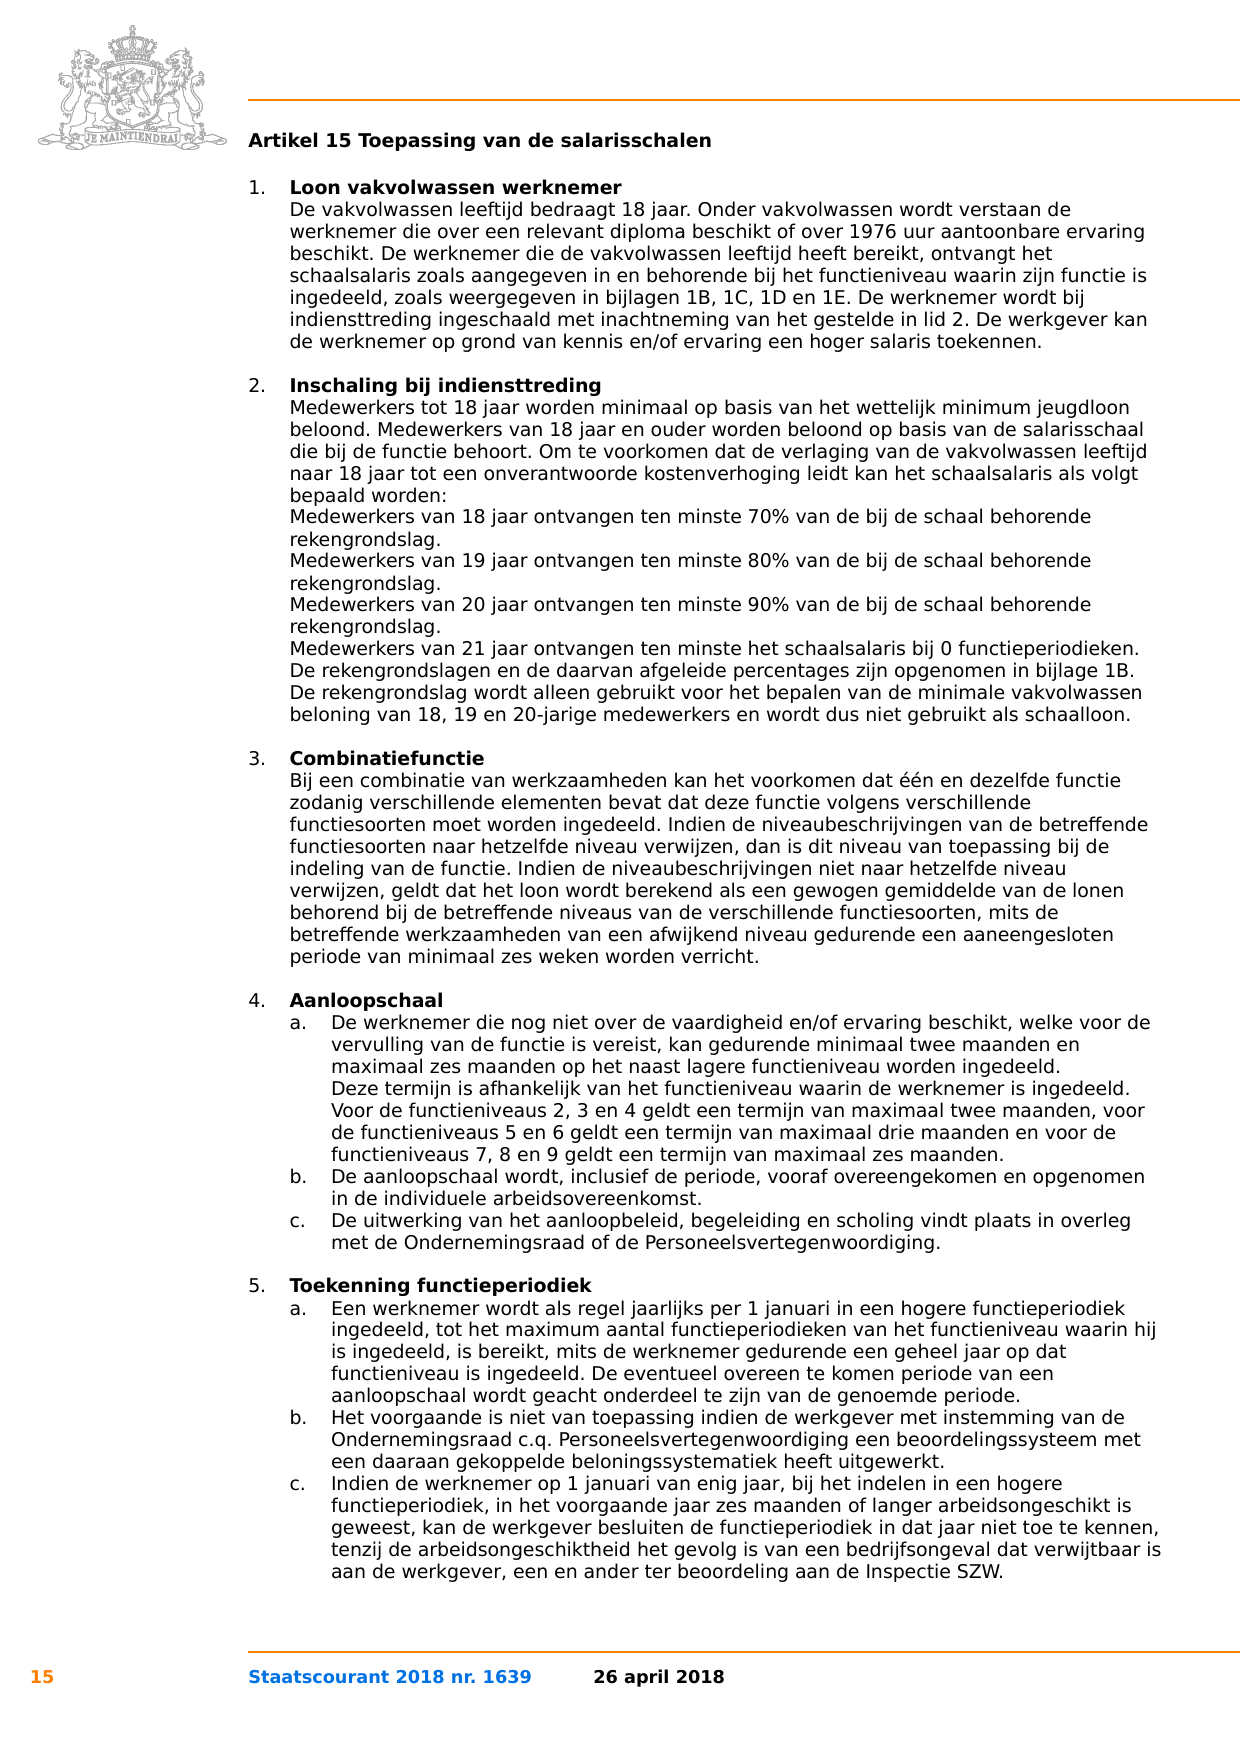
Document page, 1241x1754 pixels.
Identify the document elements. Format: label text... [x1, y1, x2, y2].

text c. De uitwerking van het aanloopbeleid, begeleiding en scholing vindt plaats in overleg met de Ondernemingsraad of de Personeelsvertegenwoordiging. [289, 1209, 1163, 1253]
text Medewerkers van 19 jaar ontvangen ten minste 80% van de bij de schaal behorende rekengrondslag. [289, 550, 1163, 594]
text 5. Toekenning functieperiodiek [248, 1275, 1163, 1297]
text Bij een combinatie van werkzaamheden kan het voorkomen dat één en dezelfde functie zodanig verschillende elementen bevat dat deze functie volgens verschillende functiesoorten moet worden ingedeeld. Indien de niveaubeschrijvingen van de betreffende functiesoorten naar hetzelfde niveau verwijzen, dan is dit niveau van toepassing bij de indeling van de functie. Indien de niveaubeschrijvingen niet naar hetzelfde niveau verwijzen, geldt dat het loon wordt berekend als een gewogen gemiddelde van de lonen behorend bij de betreffende niveaus van de verschillende functiesoorten, mits de betreffende werkzaamheden van een afwijkend niveau gedurende een aaneengesloten periode van minimaal zes weken worden verricht. [289, 770, 1163, 968]
text Medewerkers tot 18 jaar worden minimaal op basis van het wettelijk minimum jeugdloon beloond. Medewerkers van 18 jaar en ouder worden beloond op basis van de salarisschaal die bij de functie behoort. Om te voorkomen dat de verlaging van de vakvolwassen leeftijd naar 18 jaar tot een onverantwoorde kostenverhoging leidt kan het schaalsalaris als volgt bepaald worden: [289, 397, 1163, 506]
text c. Indien de werknemer op 1 januari van enig jaar, bij het indelen in een hogere functieperiodiek, in het voorgaande jaar zes maanden of langer arbeidsongeschikt is geweest, kan de werkgever besluiten de functieperiodiek in dat jaar niet toe te kennen, tenzij de arbeidsongeschiktheid het gevolg is van een bedrijfsongeval dat verwijtbaar is aan de werkgever, een en ander ter beoordeling aan de Inspectie SZW. [289, 1473, 1163, 1583]
text De rekengrondslagen en de daarvan afgeleide percentages zijn opgenomen in bijlage 1B. [289, 660, 1163, 682]
text Medewerkers van 21 jaar ontvangen ten minste het schaalsalaris bij 0 functieperiodieken. [289, 638, 1163, 660]
text 1. Loon vakvolwassen werknemer [248, 177, 1163, 199]
text b. De aanloopschaal wordt, inclusief de periode, vooraf overeengekomen en opgenomen in de individuele arbeidsovereenkomst. [289, 1166, 1163, 1209]
text De vakvolwassen leeftijd bedraagt 18 jaar. Onder vakvolwassen wordt verstaan de werknemer die over een relevant diploma beschikt of over 1976 uur aantoonbare ervaring beschikt. De werknemer die de vakvolwassen leeftijd heeft bereikt, ontvangt het schaalsalaris zoals aangegeven in en behorende bij het functieniveau waarin zijn functie is ingedeeld, zoals weergegeven in bijlagen 1B, 1C, 1D en 1E. De werknemer wordt bij indiensttreding ingeschaald met inachtneming van het gestelde in lid 2. De werkgever kan de werknemer op grond van kennis en/of ervaring een hoger salaris toekennen. [289, 199, 1163, 353]
text De rekengrondslag wordt alleen gebruikt voor het bepalen van de minimale vakvolwassen beloning van 18, 19 en 20-jarige medewerkers en wordt dus niet gebruikt als schaalloon. [289, 682, 1163, 726]
text 3. Combinatiefunctie [248, 748, 1163, 770]
text 4. Aanloopschaal [248, 990, 1163, 1012]
text Medewerkers van 20 jaar ontvangen ten minste 90% van de bij de schaal behorende rekengrondslag. [289, 594, 1163, 638]
picture [38, 25, 227, 150]
text Medewerkers van 18 jaar ontvangen ten minste 70% van de bij de schaal behorende rekengrondslag. [289, 506, 1163, 550]
subtitle Artikel 15 Toepassing van de salarisschalen [248, 130, 1163, 152]
text Deze termijn is afhankelijk van het functieniveau waarin de werknemer is ingedeeld. Voor de functieniveaus 2, 3 en 4 geldt een termijn van maximaal twee maanden, voor de functieniveaus 5 en 6 geldt een termijn van maximaal drie maanden en voor de functieniveaus 7, 8 en 9 geldt een termijn van maximaal zes maanden. [331, 1078, 1163, 1166]
text 2. Inschaling bij indiensttreding [248, 374, 1163, 397]
text a. De werknemer die nog niet over de vaardigheid en/of ervaring beschikt, welke voor de vervulling van de functie is vereist, kan gedurende minimaal twee maanden en maximaal zes maanden op het naast lagere functieniveau worden ingedeeld. [289, 1012, 1163, 1078]
text a. Een werknemer wordt als regel jaarlijks per 1 januari in een hogere functieperiodiek ingedeeld, tot het maximum aantal functieperiodieken van het functieniveau waarin hij is ingedeeld, is bereikt, mits de werknemer gedurende een geheel jaar op dat functieniveau is ingedeeld. De eventueel overeen te komen periode van een aanloopschaal wordt geacht onderdeel te zijn van de genoemde periode. [289, 1297, 1163, 1407]
text b. Het voorgaande is niet van toepassing indien de werkgever met instemming van de Ondernemingsraad c.q. Personeelsvertegenwoordiging een beoordelingssysteem met een daaraan gekoppelde beloningssystematiek heeft uitgewerkt. [289, 1407, 1163, 1473]
